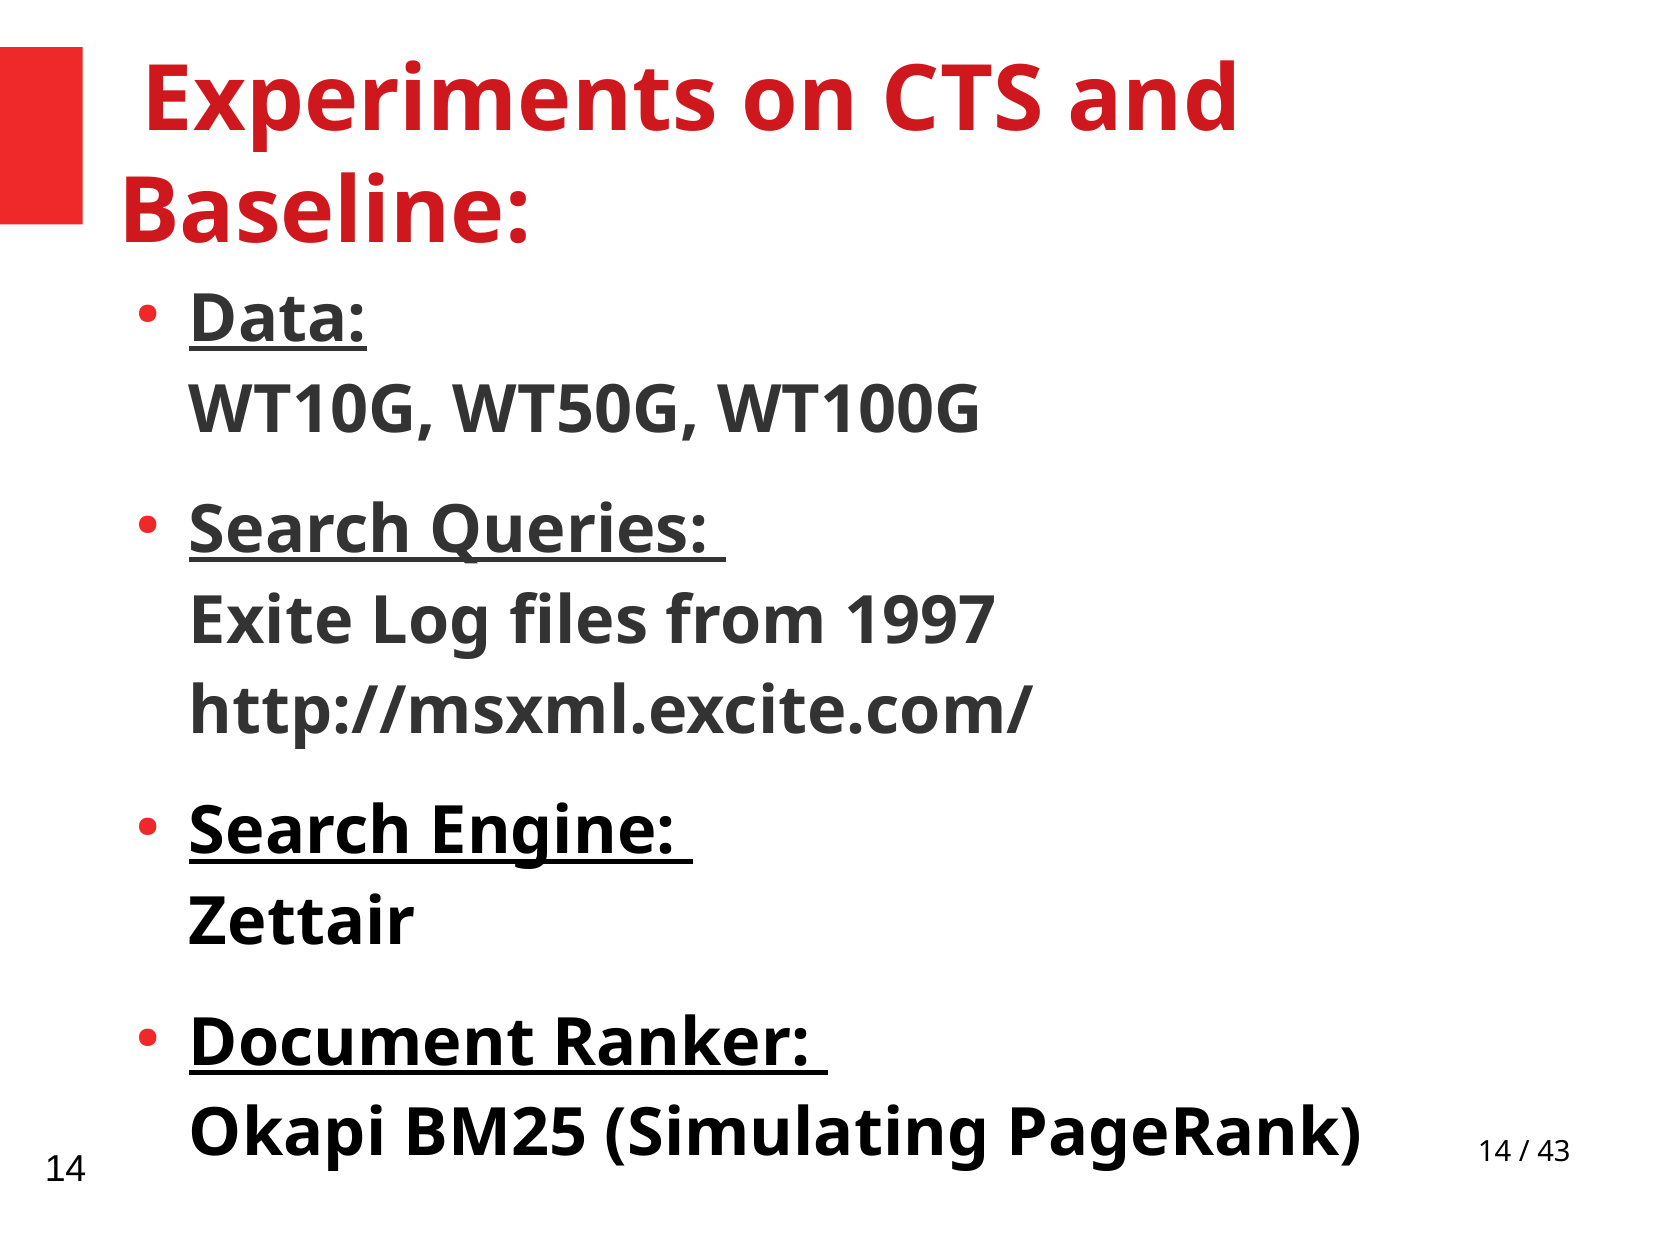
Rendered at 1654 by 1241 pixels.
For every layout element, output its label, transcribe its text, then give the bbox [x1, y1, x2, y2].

text_box 14 [30, 1140, 106, 1197]
list Data: WT10G, WT50G, WT100G Search Queries: Exite Log files from 1997 http://msxml.excite.com/ Search Engine: Zettair Document Ranker: Okapi BM25 (Simulating PageRank) [118, 270, 1536, 1186]
title Experiments on CTS and Baseline: [118, 49, 1571, 257]
